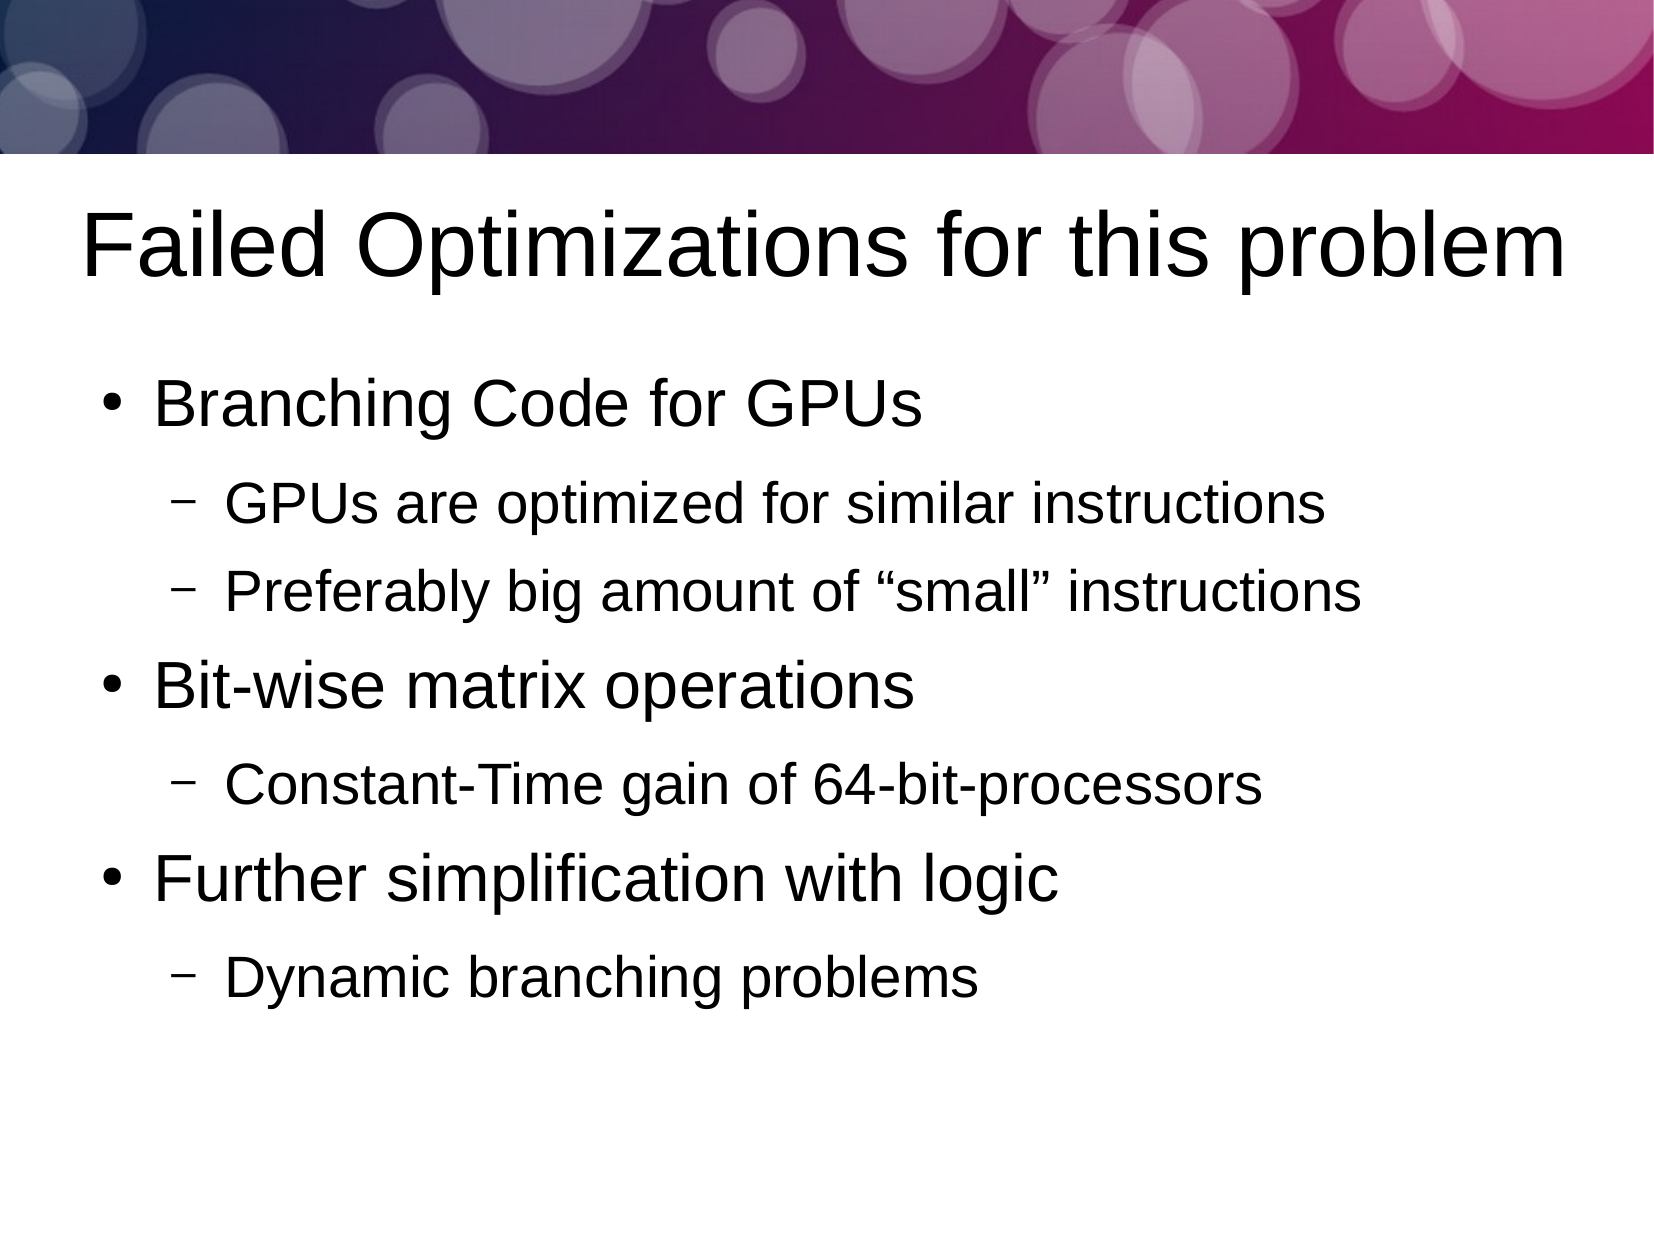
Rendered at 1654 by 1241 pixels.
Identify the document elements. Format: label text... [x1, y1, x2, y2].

title Failed Optimizations for this problem [15, 142, 1636, 348]
list Branching Code for GPUs GPUs are optimized for similar instructions Preferably big amount of “small” instructions Bit-wise matrix operations Constant-Time gain of 64-bit-processors Further simplification with logic Dynamic branching problems [82, 366, 1571, 1126]
picture [0, 0, 1654, 154]
